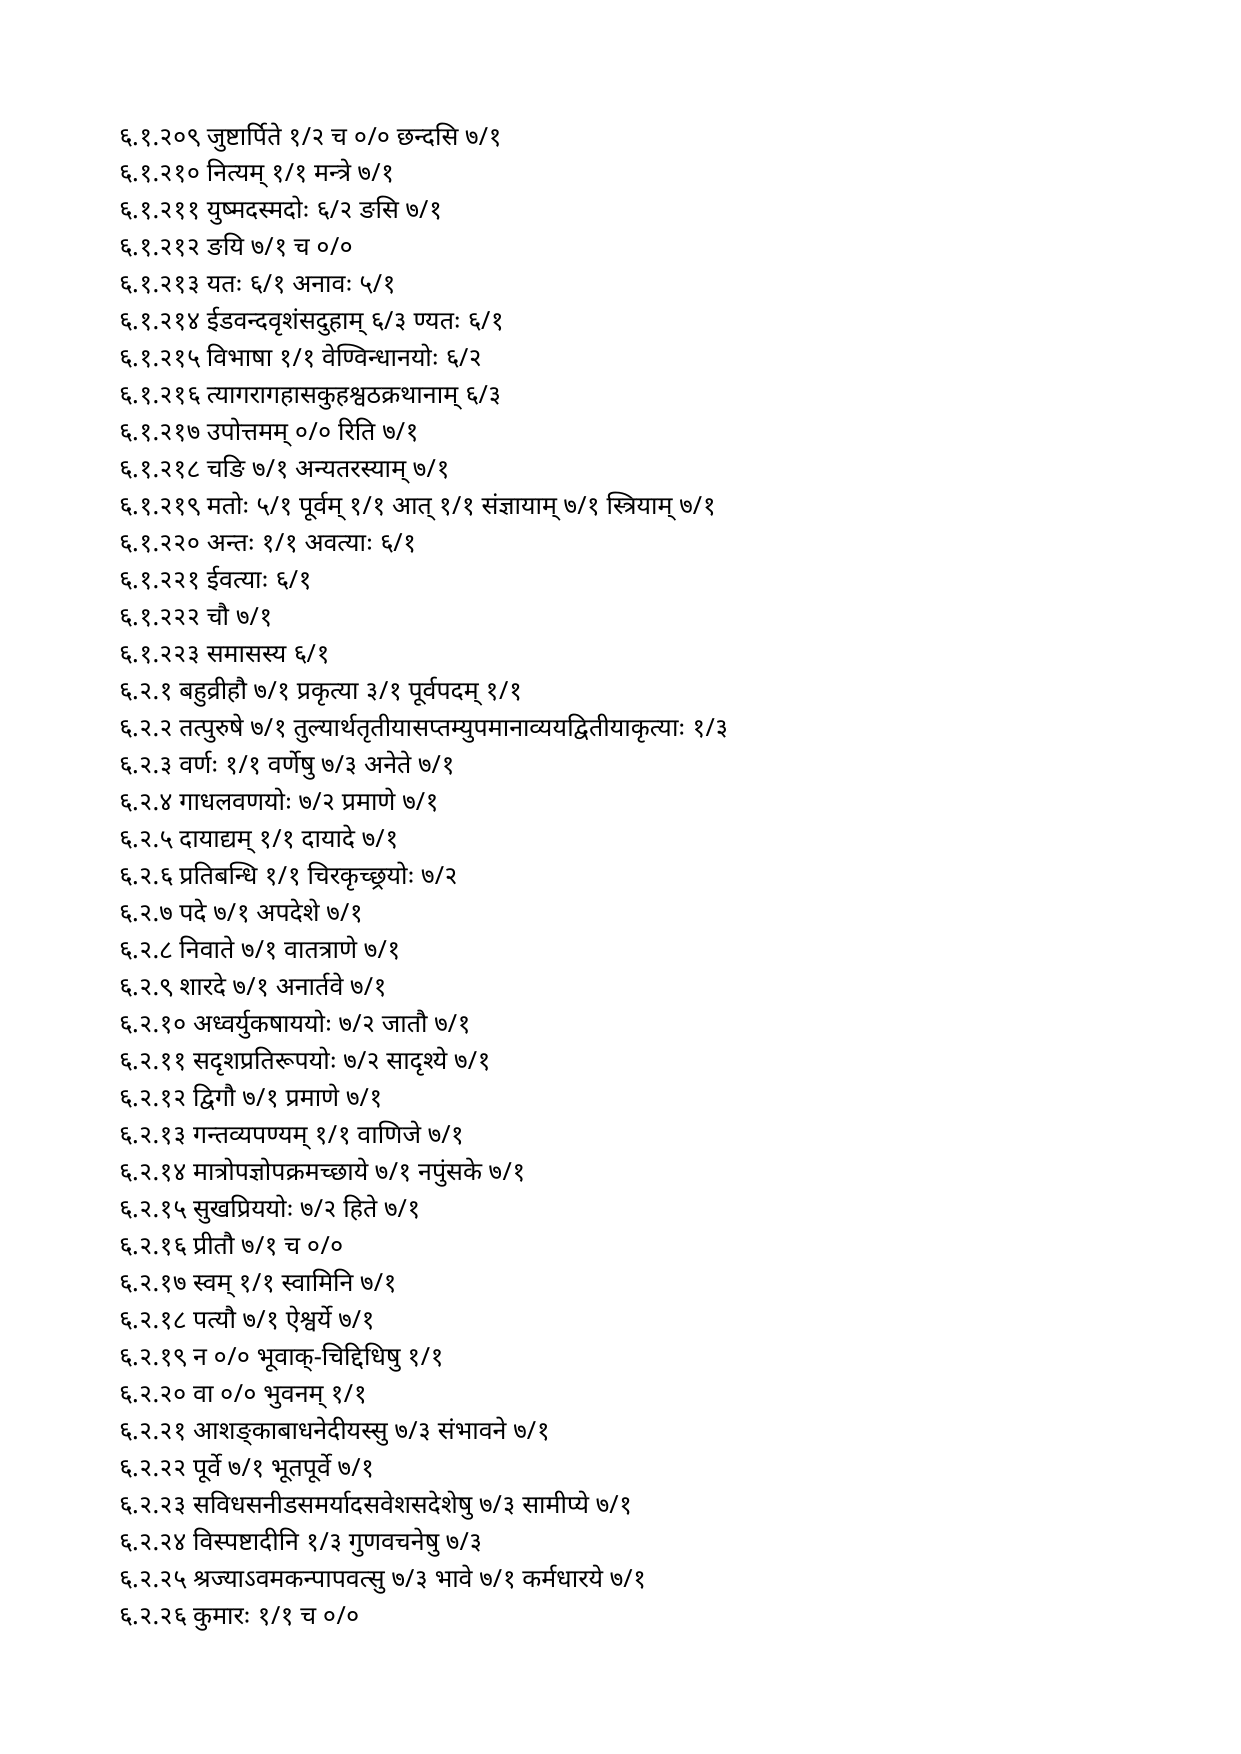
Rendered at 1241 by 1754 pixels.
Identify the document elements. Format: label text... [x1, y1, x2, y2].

text ६.२.२२ पूर्वे ७/१ भूतपूर्वे ७/१ [118, 1449, 1122, 1486]
text ६.२.२ तत्पुरुषे ७/१ तुल्यार्थतृतीयासप्तम्युपमानाव्ययद्वितीयाकृत्याः १/३ [118, 710, 1122, 747]
text ६.२.१५ सुखप्रिययोः ७/२ हिते ७/१ [118, 1191, 1122, 1227]
text ६.२.२५ श्रज्याऽवमकन्पापवत्सु ७/३ भावे ७/१ कर्मधारये ७/१ [118, 1560, 1122, 1597]
text ६.२.१९ न ०/० भूवाक्-चिद्दिधिषु १/१ [118, 1338, 1122, 1375]
text ६.१.२१९ मतोः ५/१ पूर्वम् १/१ आत् १/१ संज्ञायाम् ७/१ स्त्रियाम् ७/१ [118, 488, 1122, 525]
text ६.२.६ प्रतिबन्धि १/१ चिरकृच्छ्रयोः ७/२ [118, 858, 1122, 895]
text ६.१.२१२ ङयि ७/१ च ०/० [118, 229, 1122, 266]
text ६.२.७ पदे ७/१ अपदेशे ७/१ [118, 895, 1122, 932]
text ६.१.२२१ ईवत्याः ६/१ [118, 562, 1122, 599]
text ६.२.२० वा ०/० भुवनम् १/१ [118, 1375, 1122, 1412]
text ६.२.१६ प्रीतौ ७/१ च ०/० [118, 1227, 1122, 1264]
text ६.२.१७ स्वम् १/१ स्वामिनि ७/१ [118, 1264, 1122, 1301]
text ६.१.२२० अन्तः १/१ अवत्याः ६/१ [118, 525, 1122, 562]
text ६.१.२१८ चङि ७/१ अन्यतरस्याम् ७/१ [118, 451, 1122, 488]
text ६.२.९ शारदे ७/१ अनार्तवे ७/१ [118, 969, 1122, 1006]
text ६.२.१८ पत्यौ ७/१ ऐश्वर्ये ७/१ [118, 1301, 1122, 1338]
text ६.१.२२२ चौ ७/१ [118, 599, 1122, 636]
text ६.२.२१ आशङ्काबाधनेदीयस्सु ७/३ संभावने ७/१ [118, 1412, 1122, 1449]
text ६.१.२२३ समासस्य ६/१ [118, 636, 1122, 673]
text ६.२.१२ द्विगौ ७/१ प्रमाणे ७/१ [118, 1079, 1122, 1117]
text ६.१.२१३ यतः ६/१ अनावः ५/१ [118, 266, 1122, 303]
text ६.२.३ वर्णः १/१ वर्णेषु ७/३ अनेते ७/१ [118, 747, 1122, 784]
text ६.१.२१४ ईडवन्दवृशंसदुहाम् ६/३ ण्यतः ६/१ [118, 303, 1122, 340]
text ६.२.५ दायाद्यम् १/१ दायादे ७/१ [118, 821, 1122, 858]
text ६.१.२१७ उपोत्तमम् ०/० रिति ७/१ [118, 414, 1122, 451]
text ६.१.२१६ त्यागरागहासकुहश्वठक्रथानाम् ६/३ [118, 377, 1122, 414]
text ६.१.२०९ जुष्टार्पिते १/२ च ०/० छन्दसि ७/१ [118, 118, 1122, 155]
text ६.२.४ गाधलवणयोः ७/२ प्रमाणे ७/१ [118, 784, 1122, 821]
text ६.२.२३ सविधसनीडसमर्यादसवेशसदेशेषु ७/३ सामीप्ये ७/१ [118, 1486, 1122, 1523]
text ६.२.१३ गन्तव्यपण्यम् १/१ वाणिजे ७/१ [118, 1117, 1122, 1153]
text ६.२.२४ विस्पष्टादीनि १/३ गुणवचनेषु ७/३ [118, 1523, 1122, 1560]
text ६.२.२६ कुमारः १/१ च ०/० [118, 1597, 1122, 1634]
text ६.२.८ निवाते ७/१ वातत्राणे ७/१ [118, 932, 1122, 969]
text ६.२.१ बहुव्रीहौ ७/१ प्रकृत्या ३/१ पूर्वपदम् १/१ [118, 673, 1122, 710]
text ६.२.१० अध्वर्युकषाययोः ७/२ जातौ ७/१ [118, 1006, 1122, 1043]
text ६.२.११ सदृशप्रतिरूपयोः ७/२ सादृश्ये ७/१ [118, 1043, 1122, 1079]
text ६.२.१४ मात्रोपज्ञोपक्रमच्छाये ७/१ नपुंसके ७/१ [118, 1153, 1122, 1191]
text ६.१.२१० नित्यम् १/१ मन्त्रे ७/१ [118, 155, 1122, 192]
text ६.१.२१५ विभाषा १/१ वेण्विन्धानयोः ६/२ [118, 340, 1122, 377]
text ६.१.२११ युष्मदस्मदोः ६/२ ङसि ७/१ [118, 192, 1122, 229]
